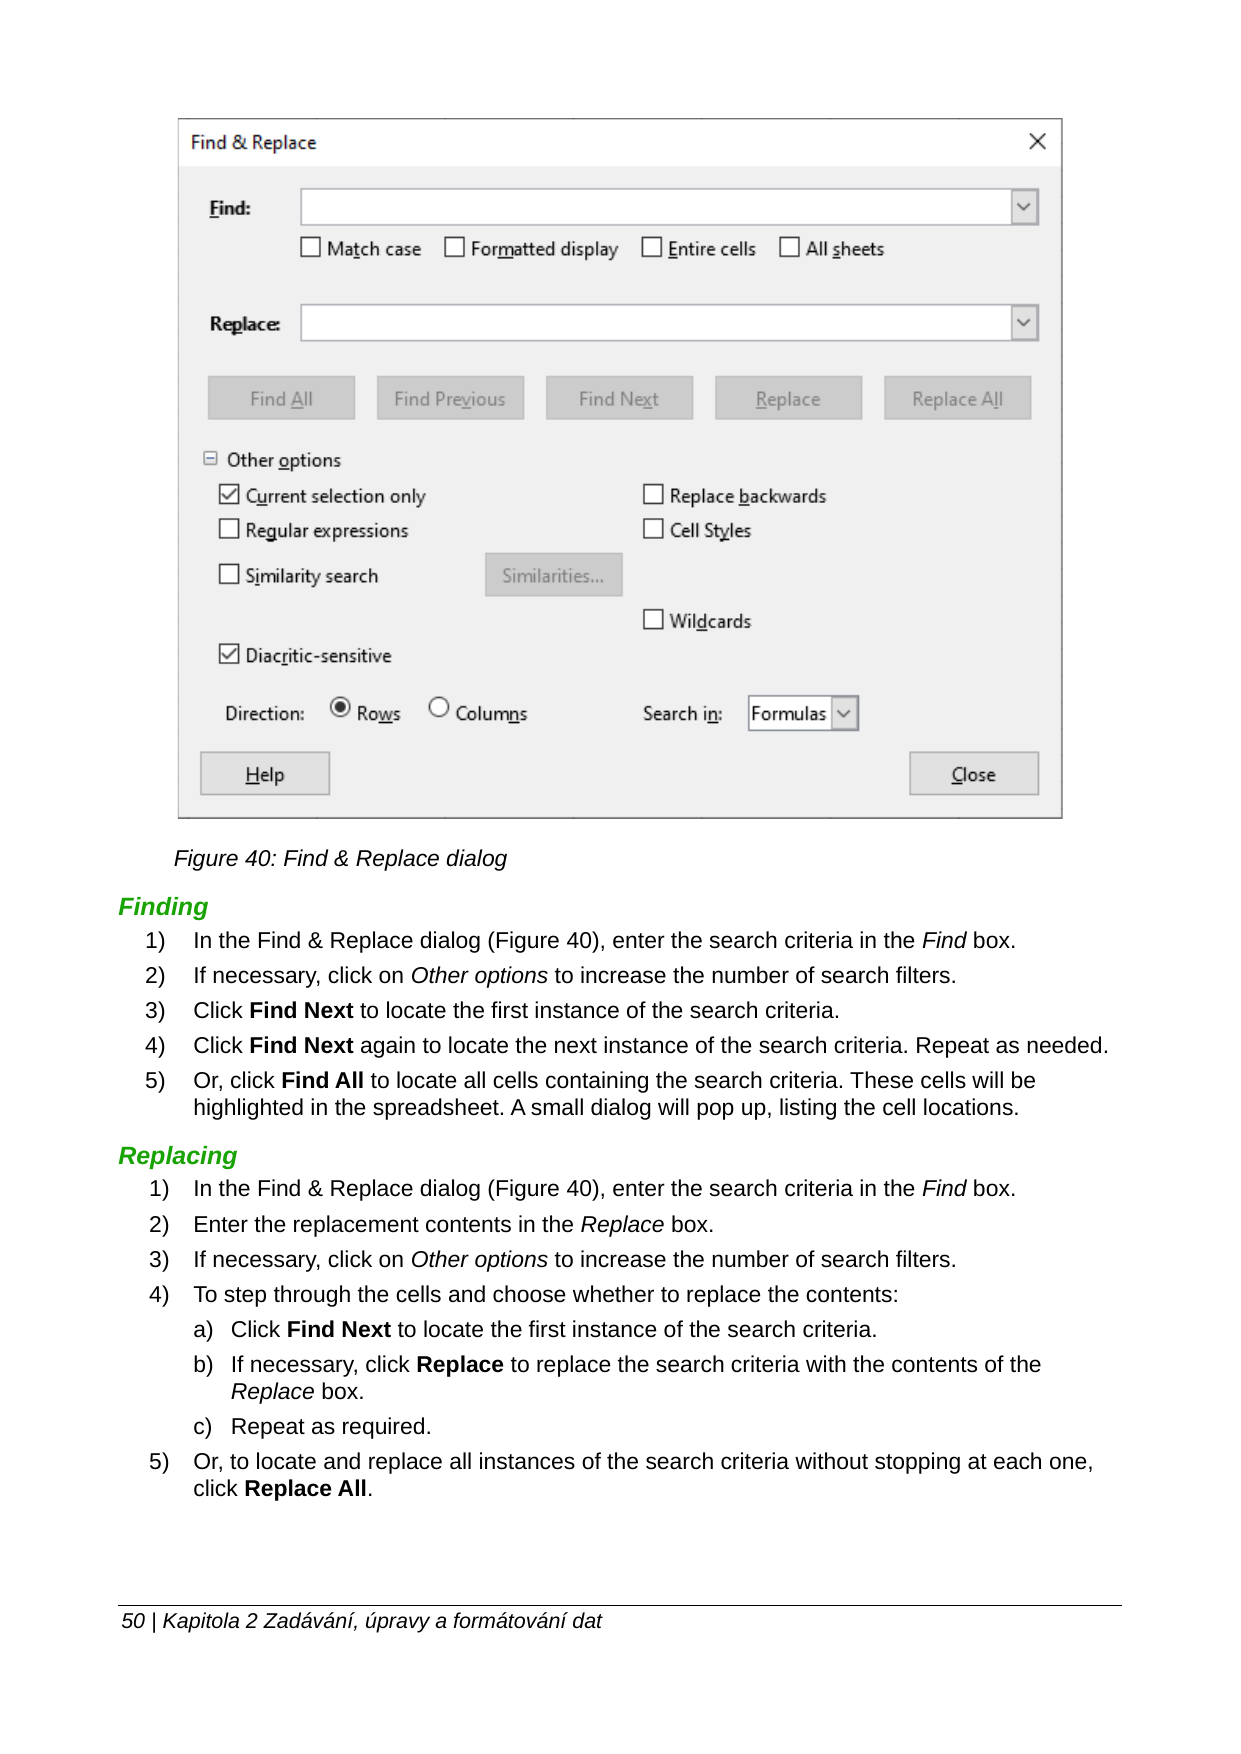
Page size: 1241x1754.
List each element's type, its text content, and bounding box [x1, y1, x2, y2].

list Click Find Next to locate the first instance of the search criteria. [193, 1316, 1122, 1343]
picture [177, 118, 1063, 819]
list If necessary, click Replace to replace the search criteria with the contents of the Replace box. [193, 1351, 1122, 1404]
list Click Find Next again to locate the next instance of the search criteria. Repeat as needed. [165, 1032, 1122, 1058]
list If necessary, click on Other options to increase the number of search filters. [169, 1246, 1122, 1272]
list Enter the replacement contents in the Replace box. [169, 1211, 1122, 1237]
text Figure 40: Find & Replace dialog [173, 819, 1067, 871]
list Or, to locate and replace all instances of the search criteria without stopping at each one, click Replace All. [169, 1448, 1122, 1501]
list In the Find & Replace dialog (Figure 40), enter the search criteria in the Find box. [165, 927, 1122, 953]
subtitle Replacing [118, 1141, 1122, 1169]
list Repeat as required. [193, 1413, 1122, 1439]
list Or, click Find All to locate all cells containing the search criteria. These cells will be highlighted in the spreadsheet. A small dialog will pop up, listing the cell locations. [165, 1067, 1122, 1120]
list To step through the cells and choose whether to replace the contents: [169, 1281, 1122, 1307]
list Click Find Next to locate the first instance of the search criteria. [165, 997, 1122, 1023]
list In the Find & Replace dialog (Figure 40), enter the search criteria in the Find box. [169, 1175, 1122, 1202]
list If necessary, click on Other options to increase the number of search filters. [165, 962, 1122, 988]
subtitle Finding [118, 892, 1122, 921]
